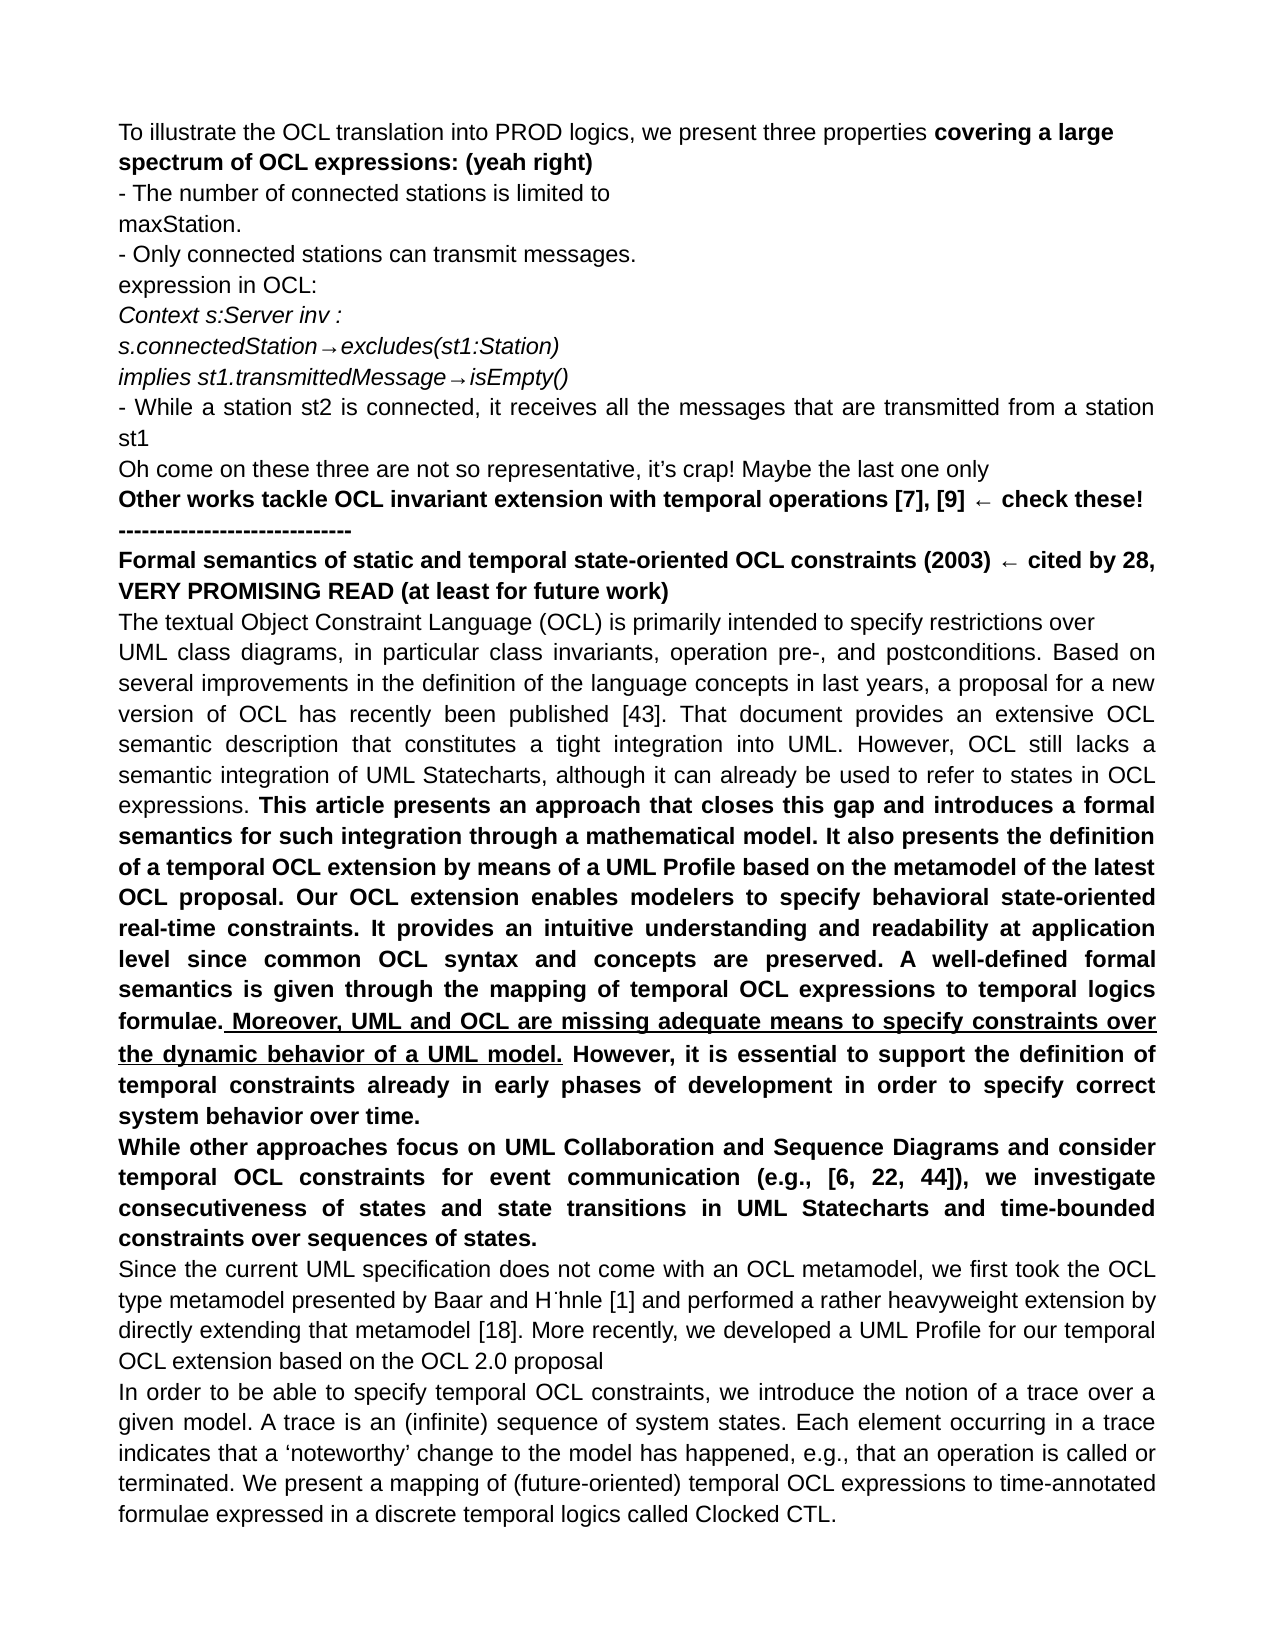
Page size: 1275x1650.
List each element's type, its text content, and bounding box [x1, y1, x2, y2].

text Context s:Server inv : [118, 302, 1157, 329]
text implies st1.transmittedMessage→isEmpty() [118, 363, 1157, 390]
text The textual Object Constraint Language (OCL) is primarily intended to specify restrictions over [118, 608, 1157, 635]
text maxStation. [118, 210, 1157, 237]
text While other approaches focus on UML Collaboration and Sequence Diagrams and consider temporal OCL constraints for event communication (e.g., [6, 22, 44]), we investigate consecutiveness of states and state transitions in UML Statecharts and time-bounded constraints over sequences of states. [118, 1133, 1157, 1252]
text expression in OCL: [118, 271, 1157, 298]
text Other works tackle OCL invariant extension with temporal operations [7], [9] ← check these! [118, 486, 1157, 512]
text UML class diagrams, in particular class invariants, operation pre-, and postconditions. Based on several improvements in the definition of the language concepts in last years, a proposal for a new version of OCL has recently been published [43]. That document provides an extensive OCL semantic description that constitutes a tight integration into UML. However, OCL still lacks a semantic integration of UML Statecharts, although it can already be used to refer to states in OCL expressions. This article presents an approach that closes this gap and introduces a formal semantics for such integration through a mathematical model. It also presents the definition of a temporal OCL extension by means of a UML Profile based on the metamodel of the latest OCL proposal. Our OCL extension enables modelers to specify behavioral state-oriented real-time constraints. It provides an intuitive understanding and readability at application level since common OCL syntax and concepts are preserved. A well-defined formal semantics is given through the mapping of temporal OCL expressions to temporal logics formulae. Moreover, UML and OCL are missing adequate means to specify constraints over the dynamic behavior of a UML model. However, it is essential to support the definition of temporal constraints already in early phases of development in order to specify correct system behavior over time. [118, 639, 1157, 1129]
text s.connectedStation→excludes(st1:Station) [118, 332, 1157, 359]
text ------------------------------ [118, 516, 1157, 543]
text - Only connected stations can transmit messages. [118, 241, 1157, 267]
text - While a station st2 is connected, it receives all the messages that are transmitted from a station st1 [118, 394, 1157, 451]
text spectrum of OCL expressions: (yeah right) [118, 149, 1157, 176]
text In order to be able to specify temporal OCL constraints, we introduce the notion of a trace over a given model. A trace is an (infinite) sequence of system states. Each element occurring in a trace indicates that a ‘noteworthy’ change to the model has happened, e.g., that an operation is called or terminated. We present a mapping of (future-oriented) temporal OCL expressions to time-annotated formulae expressed in a discrete temporal logics called Clocked CTL. [118, 1378, 1157, 1527]
text Formal semantics of static and temporal state-oriented OCL constraints (2003) ← cited by 28, VERY PROMISING READ (at least for future work) [118, 547, 1157, 604]
text - The number of connected stations is limited to [118, 179, 1157, 206]
text To illustrate the OCL translation into PROD logics, we present three properties covering a large [118, 118, 1157, 145]
text Oh come on these three are not so representative, it’s crap! Maybe the last one only [118, 455, 1157, 482]
text Since the current UML specification does not come with an OCL metamodel, we first took the OCL type metamodel presented by Baar and H ̈hnle [1] and performed a rather heavyweight extension by directly extending that metamodel [18]. More recently, we developed a UML Profile for our temporal OCL extension based on the OCL 2.0 proposal [118, 1255, 1157, 1374]
